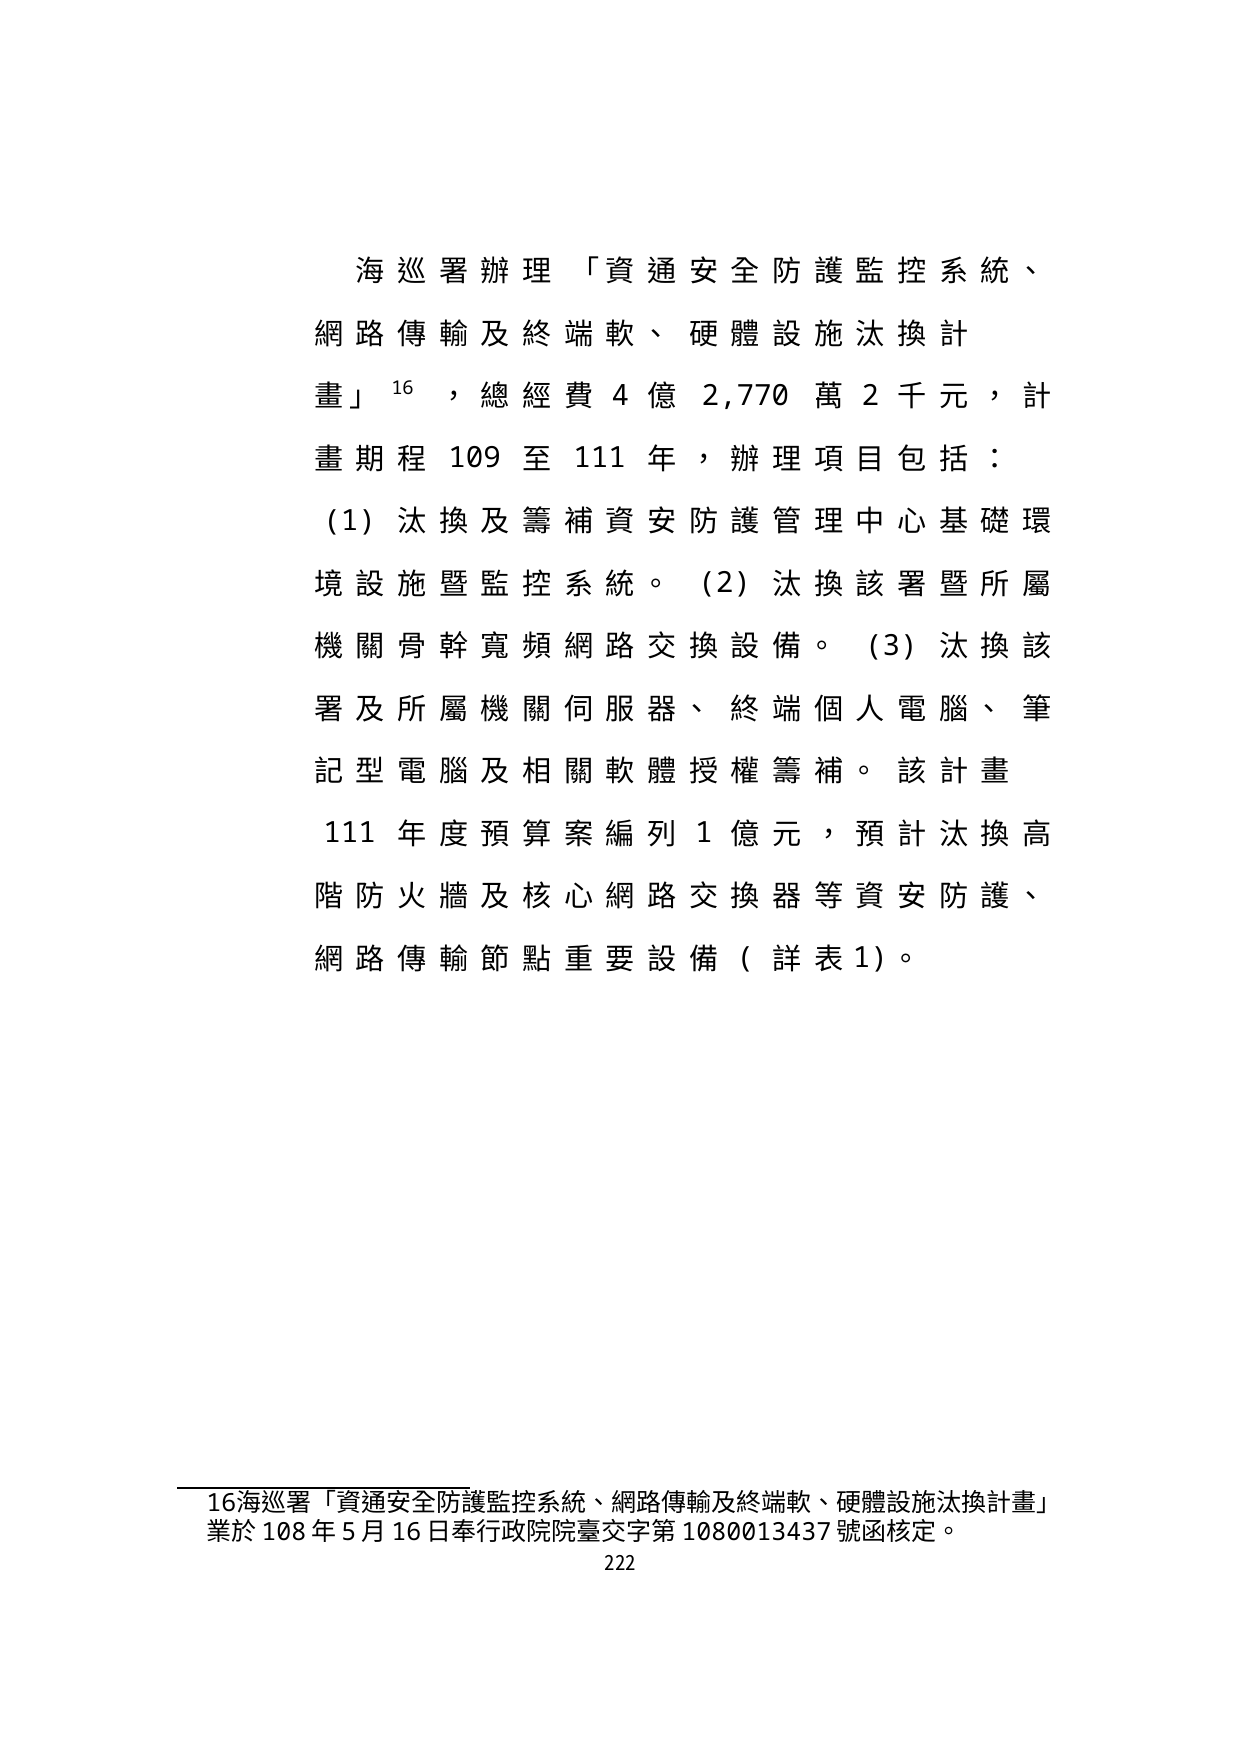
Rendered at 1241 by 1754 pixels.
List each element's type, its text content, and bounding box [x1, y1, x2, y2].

text 海巡署「資通安全防護監控系統、網路傳輸及終端軟、硬體設施汰換計畫」業於108年5月16日奉行政院院臺交字第1080013437號函核定。 [206, 1488, 1063, 1547]
text 海巡署辦理「資通安全防護監控系統、網路傳輸及終端軟、硬體設施汰換計畫」，總經費4億2,770萬2千元，計畫期程109至111年，辦理項目包括：(1)汰換及籌補資安防護管理中心基礎環境設施暨監控系統。(2)汰換該署暨所屬機關骨幹寬頻網路交換設備。(3)汰換該署及所屬機關伺服器、終端個人電腦、筆記型電腦及相關軟體授權籌補。該計畫111年度預算案編列1億元，預計汰換高階防火牆及核心網路交換器等資安防護、網路傳輸節點重要設備(詳表1)。 [271, 227, 1058, 977]
